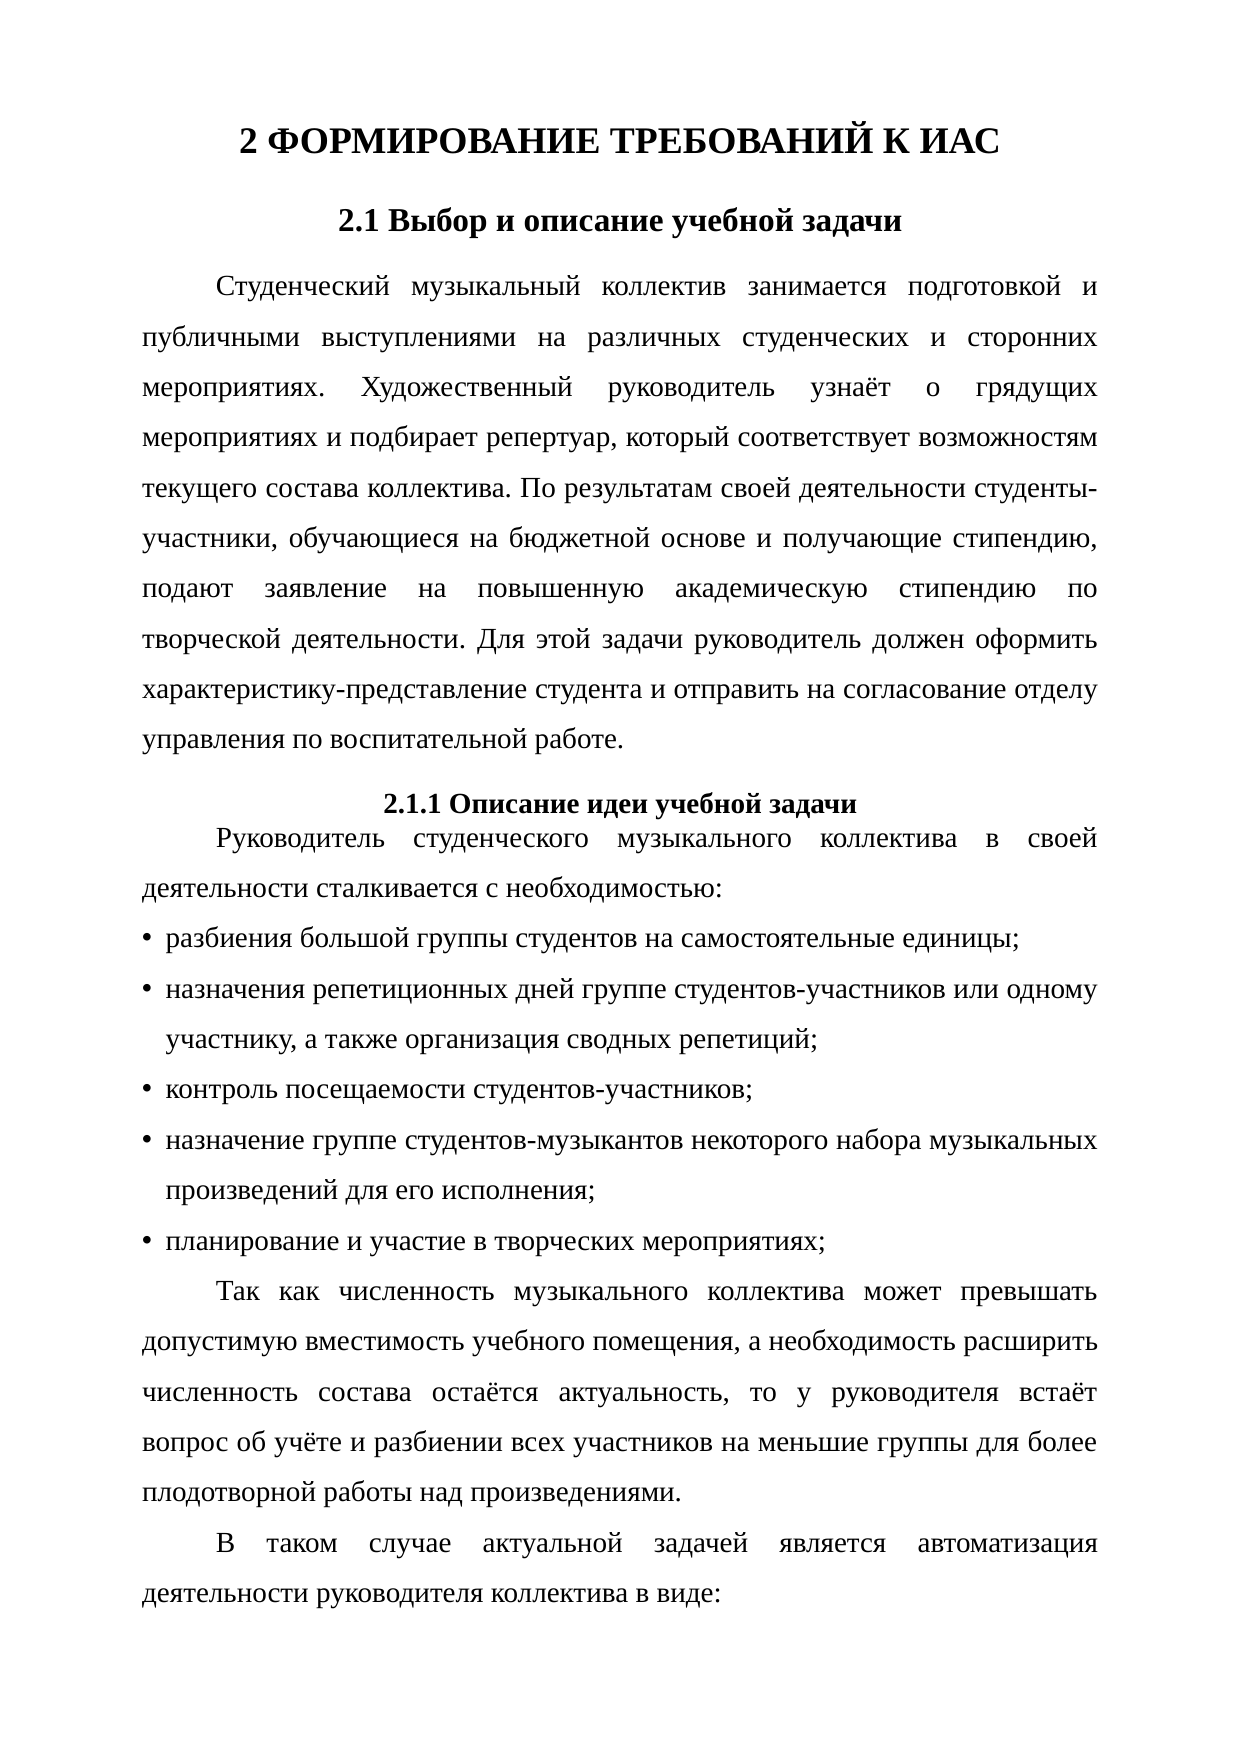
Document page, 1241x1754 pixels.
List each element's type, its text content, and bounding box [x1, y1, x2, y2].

list назначения репетиционных дней группе студентов-участников или одному участнику, а также организация сводных репетиций; [142, 971, 1098, 1055]
list разбиения большой группы студентов на самостоятельные единицы; [142, 920, 1098, 954]
text Руководитель студенческого музыкального коллектива в своей деятельности сталкивается с необходимостью: [142, 820, 1098, 904]
list планирование и участие в творческих мероприятиях; [142, 1223, 1098, 1256]
subtitle 2 ФОРМИРОВАНИЕ ТРЕБОВАНИЙ К ИАС [142, 118, 1098, 161]
text Студенческий музыкальный коллектив занимается подготовкой и публичными выступлениями на различных студенческих и сторонних мероприятиях. Художественный руководитель узнаёт о грядущих мероприятиях и подбирает репертуар, который соответствует возможностям текущего состава коллектива. По результатам своей деятельности студенты-участники, обучающиеся на бюджетной основе и получающие стипендию, подают заявление на повышенную академическую стипендию по творческой деятельности. Для этой задачи руководитель должен оформить характеристику-представление студента и отправить на согласование отделу управления по воспитательной работе. [142, 268, 1098, 755]
list назначение группе студентов-музыкантов некоторого набора музыкальных произведений для его исполнения; [142, 1122, 1098, 1206]
subtitle 2.1.1 Описание идеи учебной задачи [142, 786, 1098, 820]
subtitle 2.1 Выбор и описание учебной задачи [142, 200, 1098, 238]
text Так как численность музыкального коллектива может превышать допустимую вместимость учебного помещения, а необходимость расширить численность состава остаётся актуальность, то у руководителя встаёт вопрос об учёте и разбиении всех участников на меньшие группы для более плодотворной работы над произведениями. [142, 1273, 1098, 1508]
text В таком случае актуальной задачей является автоматизация деятельности руководителя коллектива в виде: [142, 1525, 1098, 1608]
list контроль посещаемости студентов-участников; [142, 1072, 1098, 1105]
